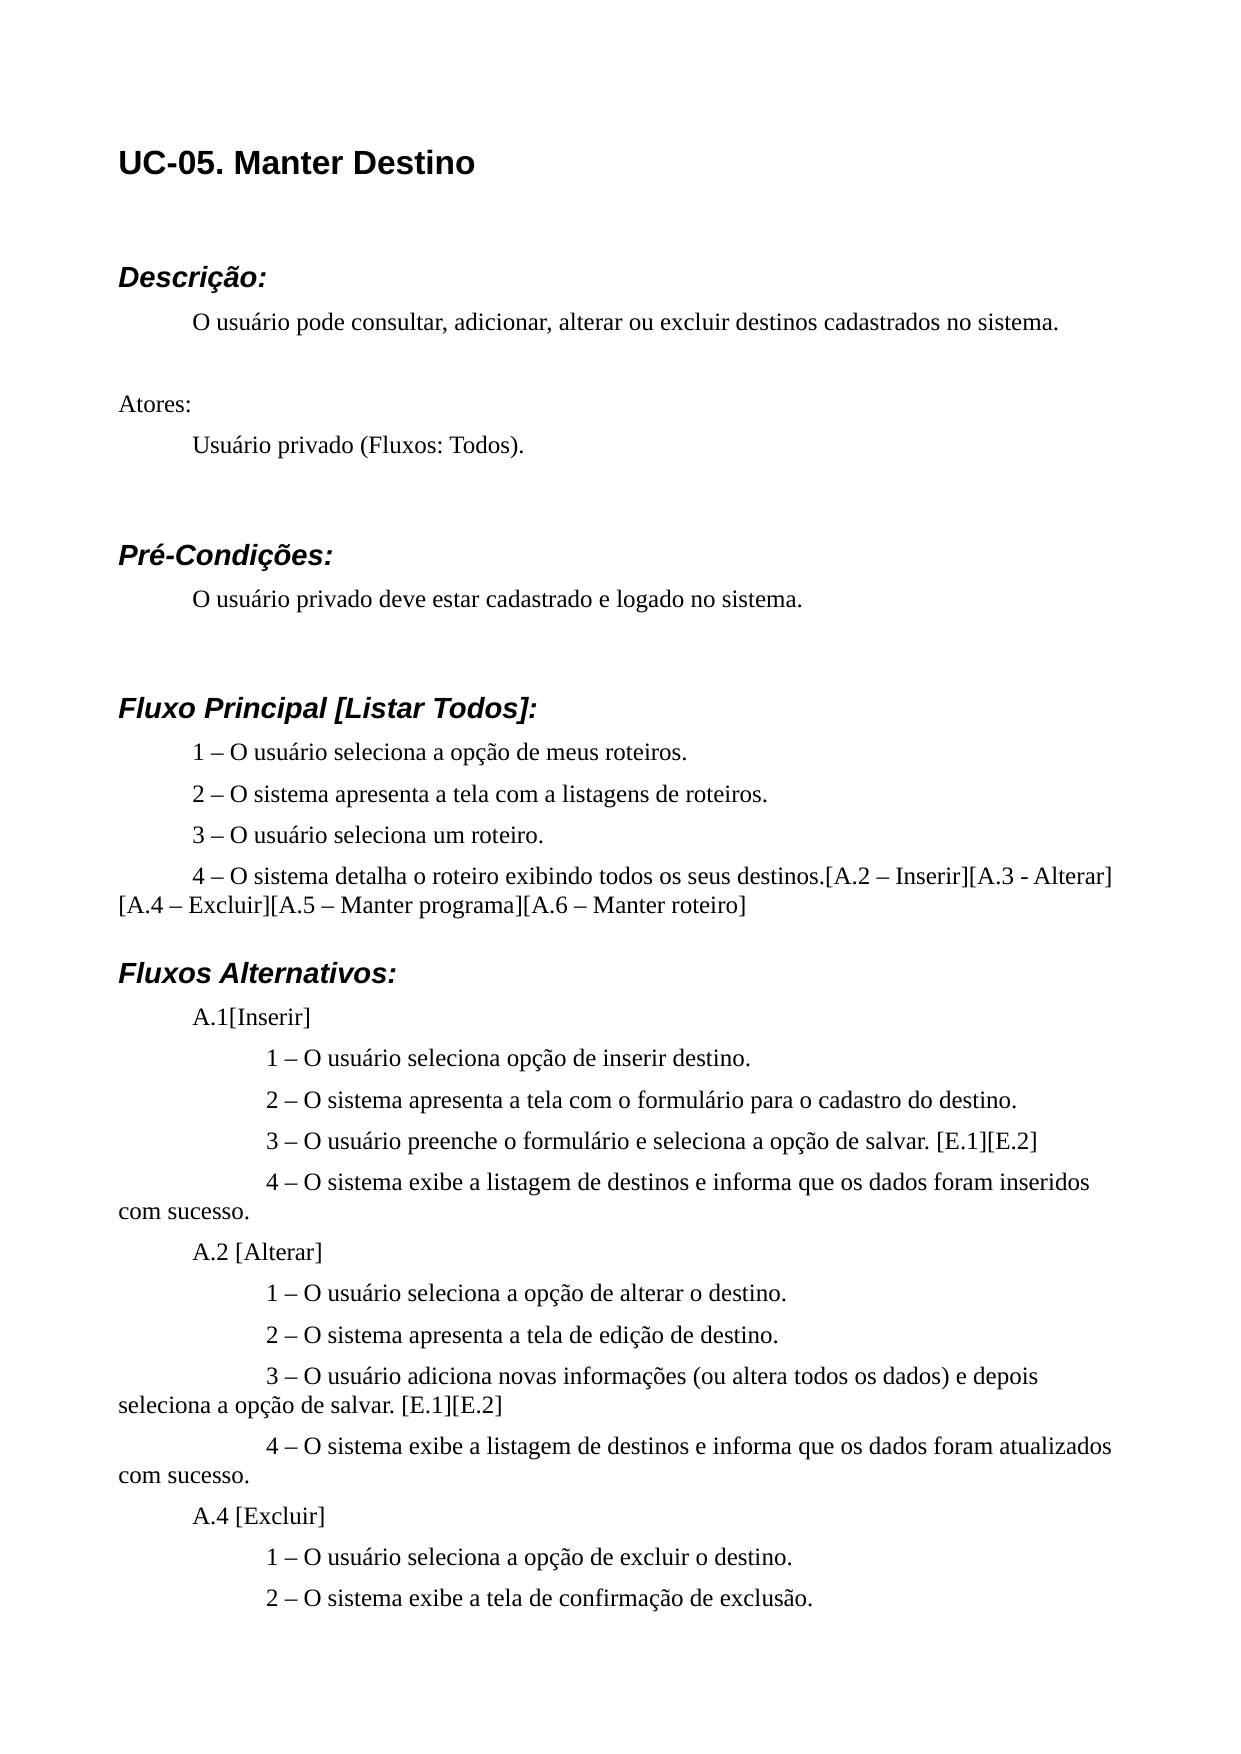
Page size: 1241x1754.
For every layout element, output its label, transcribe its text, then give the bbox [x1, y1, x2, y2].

text 2 – O sistema apresenta a tela de edição de destino. [118, 1320, 1122, 1348]
text 2 – O sistema apresenta a tela com o formulário para o cadastro do destino. [118, 1085, 1122, 1113]
text A.2 [Alterar] [118, 1237, 1122, 1266]
text 3 – O usuário seleciona um roteiro. [118, 820, 1122, 849]
text 2 – O sistema exibe a tela de confirmação de exclusão. [118, 1583, 1122, 1612]
text 4 – O sistema exibe a listagem de destinos e informa que os dados foram atualizados com sucesso. [118, 1431, 1122, 1488]
text Usuário privado (Fluxos: Todos). [118, 430, 1122, 459]
text 1 – O usuário seleciona a opção de meus roteiros. [118, 737, 1122, 766]
text O usuário pode consultar, adicionar, alterar ou excluir destinos cadastrados no sistema. [118, 307, 1122, 335]
text 4 – O sistema exibe a listagem de destinos e informa que os dados foram inseridos com sucesso. [118, 1167, 1122, 1225]
text 4 – O sistema detalha o roteiro exibindo todos os seus destinos.[A.2 – Inserir][A.3 - Alterar][A.4 – Excluir][A.5 – Manter programa][A.6 – Manter roteiro] [118, 861, 1122, 919]
text 1 – O usuário seleciona a opção de excluir o destino. [118, 1542, 1122, 1571]
text A.4 [Excluir] [118, 1501, 1122, 1530]
subtitle Fluxo Principal [Listar Todos]: [118, 691, 1122, 725]
text Atores: [118, 389, 1122, 418]
text A.1[Inserir] [118, 1002, 1122, 1031]
text 3 – O usuário preenche o formulário e seleciona a opção de salvar. [E.1][E.2] [118, 1126, 1122, 1155]
subtitle UC-05. Manter Destino [118, 143, 1122, 182]
text 1 – O usuário seleciona opção de inserir destino. [118, 1043, 1122, 1072]
text 1 – O usuário seleciona a opção de alterar o destino. [118, 1278, 1122, 1307]
text 2 – O sistema apresenta a tela com a listagens de roteiros. [118, 779, 1122, 807]
text O usuário privado deve estar cadastrado e logado no sistema. [118, 584, 1122, 613]
text 3 – O usuário adiciona novas informações (ou altera todos os dados) e depois seleciona a opção de salvar. [E.1][E.2] [118, 1361, 1122, 1418]
subtitle Pré-Condições: [118, 538, 1122, 571]
subtitle Fluxos Alternativos: [118, 956, 1122, 990]
subtitle Descrição: [118, 261, 1122, 294]
